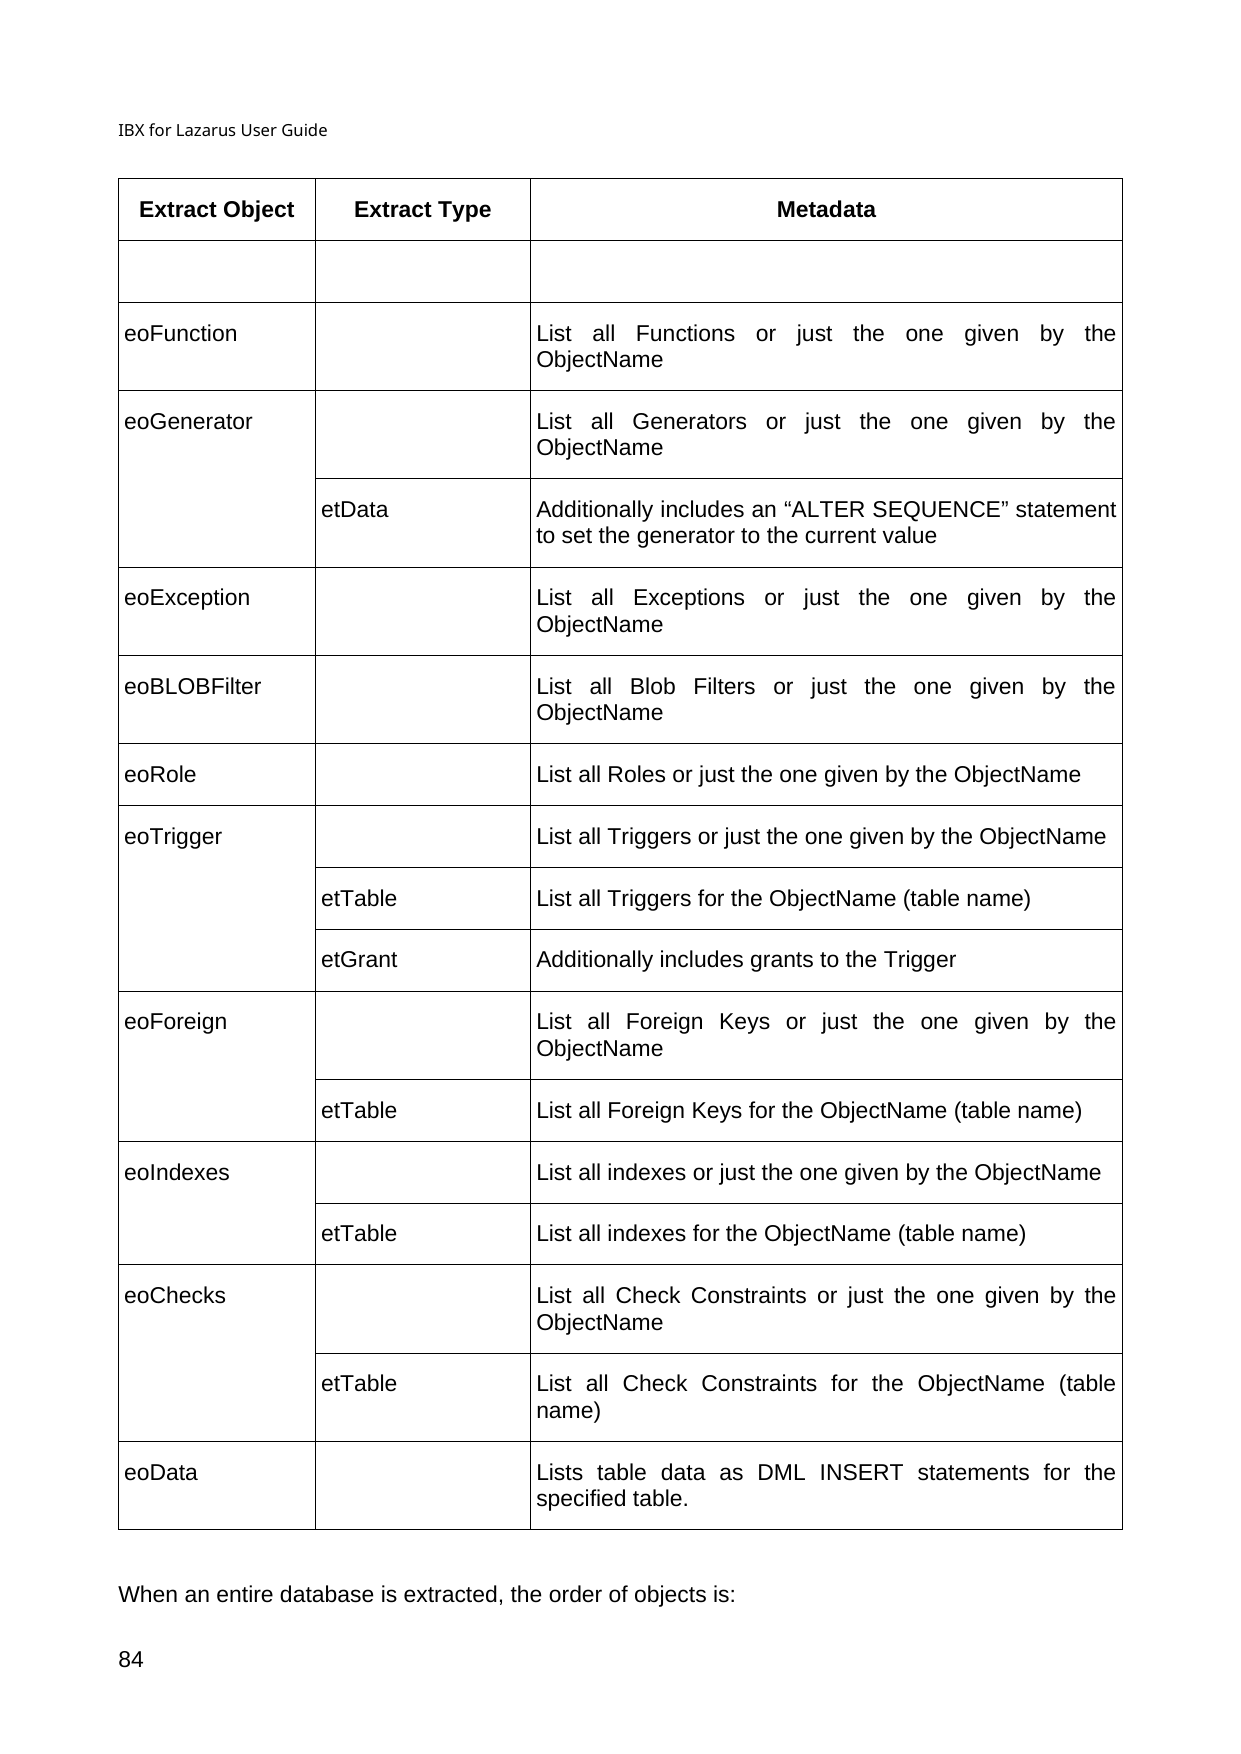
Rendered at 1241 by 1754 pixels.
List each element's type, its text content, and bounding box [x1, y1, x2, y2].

table_cell [316, 992, 530, 1079]
text When an entire database is extracted, the order of objects is: [118, 1581, 1122, 1607]
table_cell Lists table data as DML INSERT statements for the specified table. [531, 1442, 1122, 1529]
table_cell eoBLOBFilter [119, 656, 315, 743]
table_cell eoData [119, 1442, 315, 1529]
table_cell List all Check Constraints for the ObjectName (table name) [531, 1354, 1122, 1441]
table_cell List all Blob Filters or just the one given by the ObjectName [531, 656, 1122, 743]
table_cell List all Generators or just the one given by the ObjectName [531, 391, 1122, 478]
table_header Metadata [531, 179, 1122, 240]
table_cell [316, 1142, 530, 1202]
table_cell [316, 1265, 530, 1353]
table_cell List all Foreign Keys or just the one given by the ObjectName [531, 992, 1122, 1079]
table_cell eoRole [119, 744, 315, 805]
table_cell List all Triggers for the ObjectName (table name) [531, 868, 1122, 929]
table_cell [316, 303, 530, 390]
table_cell etGrant [316, 930, 530, 991]
table_cell List all Exceptions or just the one given by the ObjectName [531, 568, 1122, 655]
table_header Extract Object [119, 179, 315, 240]
table_cell [316, 391, 530, 478]
table_header Extract Type [316, 179, 530, 240]
table_cell List all Foreign Keys for the ObjectName (table name) [531, 1080, 1122, 1141]
table_cell Additionally includes grants to the Trigger [531, 930, 1122, 991]
table_cell etTable [316, 1354, 530, 1441]
table_cell [531, 241, 1122, 302]
table_cell eoFunction [119, 303, 315, 390]
table_cell eoException [119, 568, 315, 655]
table_cell eoIndexes [119, 1142, 315, 1264]
table_cell eoChecks [119, 1265, 315, 1441]
table_cell [316, 568, 530, 655]
table_cell [119, 241, 315, 302]
table_cell List all Functions or just the one given by the ObjectName [531, 303, 1122, 390]
table_cell etTable [316, 868, 530, 929]
table_cell etData [316, 479, 530, 567]
table_cell etTable [316, 1080, 530, 1141]
table_cell eoForeign [119, 992, 315, 1141]
table_cell eoGenerator [119, 391, 315, 567]
table_cell List all Roles or just the one given by the ObjectName [531, 744, 1122, 805]
table_cell [316, 1442, 530, 1529]
table_cell [316, 744, 530, 805]
table_cell List all Check Constraints or just the one given by the ObjectName [531, 1265, 1122, 1353]
table_cell List all Triggers or just the one given by the ObjectName [531, 806, 1122, 867]
table_cell List all indexes for the ObjectName (table name) [531, 1204, 1122, 1264]
table_cell Additionally includes an “ALTER SEQUENCE” statement to set the generator to the current value [531, 479, 1122, 567]
table_cell [316, 806, 530, 867]
table_cell eoTrigger [119, 806, 315, 991]
table_cell [316, 656, 530, 743]
table_cell etTable [316, 1204, 530, 1264]
table_cell [316, 241, 530, 302]
table_cell List all indexes or just the one given by the ObjectName [531, 1142, 1122, 1202]
